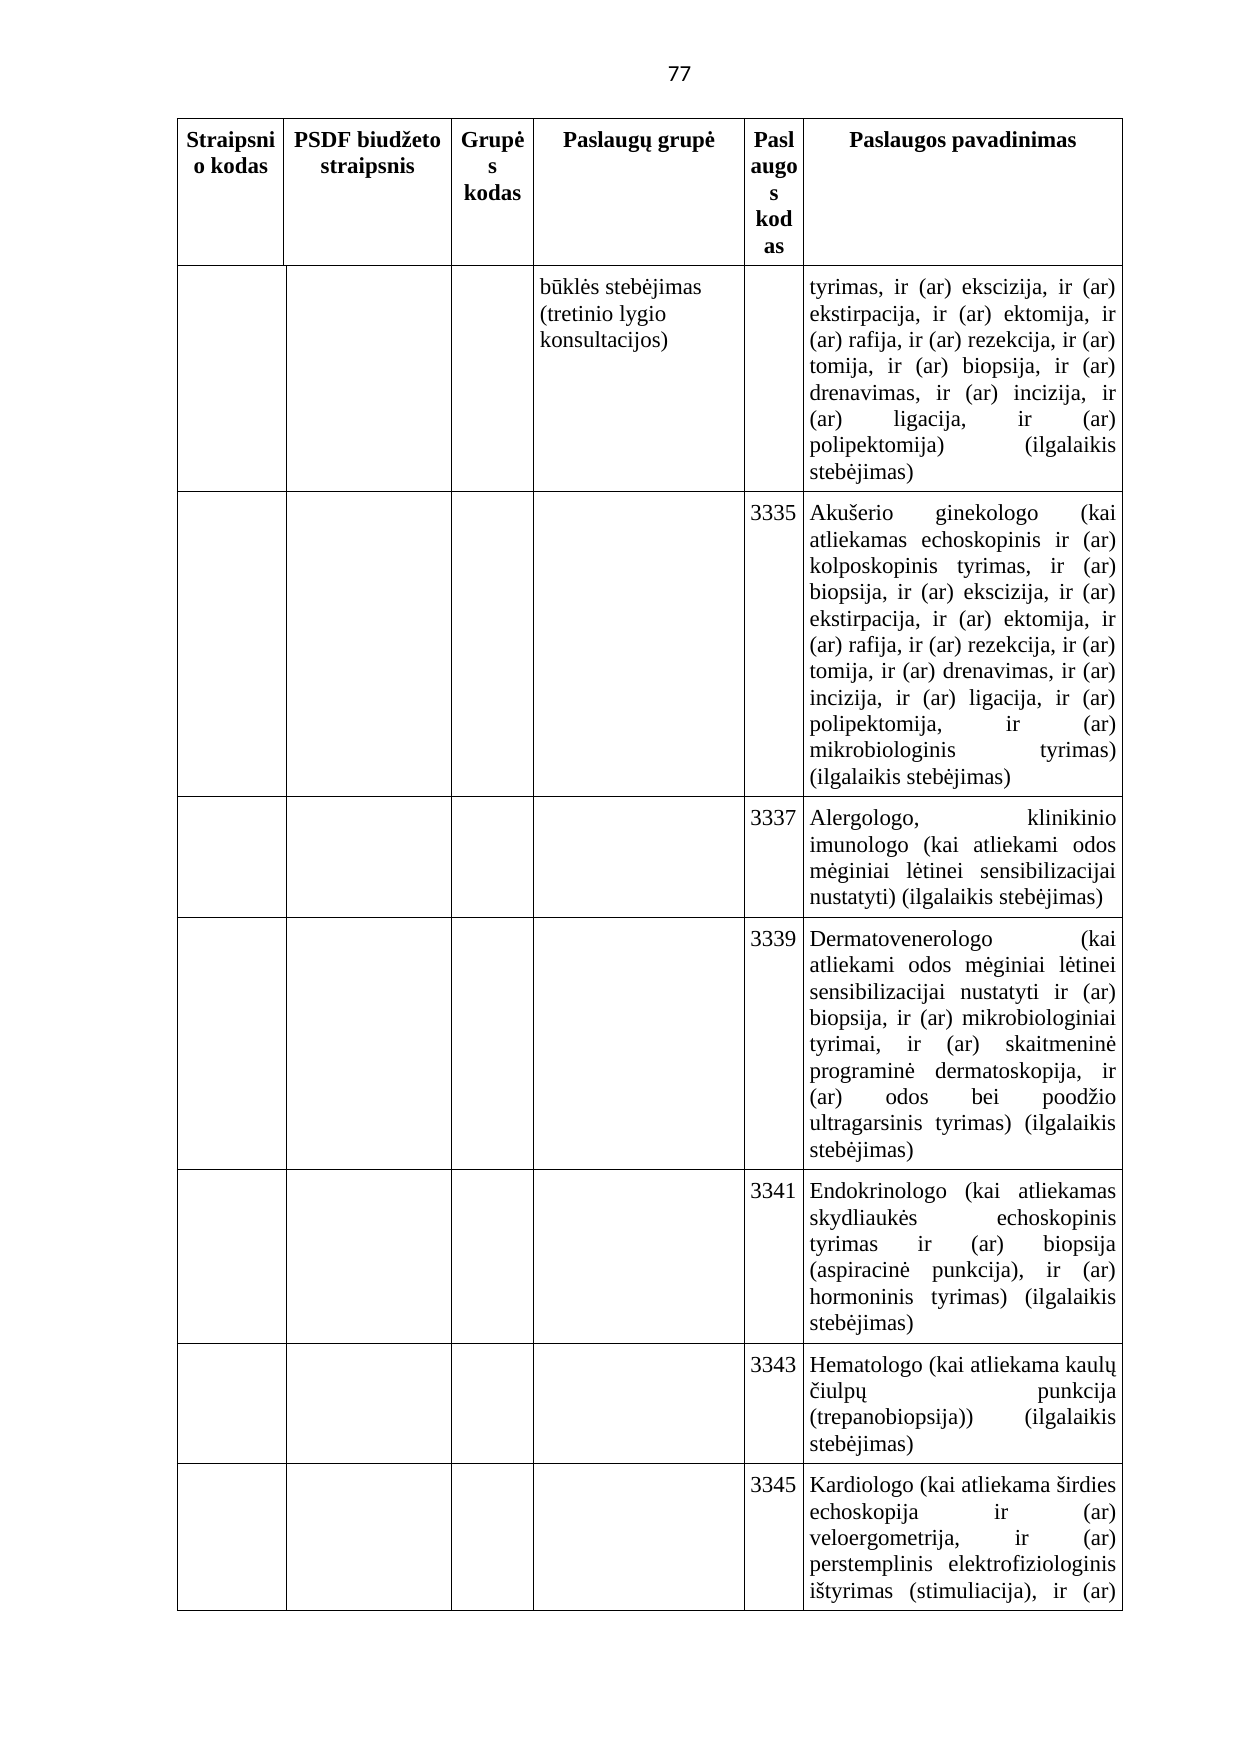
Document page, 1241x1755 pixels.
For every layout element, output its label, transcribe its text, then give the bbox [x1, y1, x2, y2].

table_cell [452, 266, 533, 491]
table_cell [534, 1170, 744, 1343]
table_cell [452, 1464, 533, 1610]
table_cell 3341 [745, 1170, 803, 1343]
table_cell [178, 266, 286, 491]
table_cell Dermatovenerologo (kai atliekami odos mėginiai lėtinei sensibilizacijai nustatyti ir (ar) biopsija, ir (ar) mikrobiologiniai tyrimai, ir (ar) skaitmeninė programinė dermatoskopija, ir (ar) odos bei poodžio ultragarsinis tyrimas) (ilgalaikis stebėjimas) [804, 918, 1122, 1169]
table_cell [452, 797, 533, 917]
table_cell [178, 918, 286, 1169]
table_cell Hematologo (kai atliekama kaulų čiulpų punkcija (trepanobiopsija)) (ilgalaikis stebėjimas) [804, 1344, 1122, 1463]
table_cell [452, 1170, 533, 1343]
table_cell Kardiologo (kai atliekama širdies echoskopija ir (ar) veloergometrija, ir (ar) perstemplinis elektrofiziologinis ištyrimas (stimuliacija), ir (ar) [804, 1464, 1122, 1610]
table_cell 3335 [745, 492, 803, 796]
table_cell [287, 1464, 451, 1610]
table_cell 3343 [745, 1344, 803, 1463]
table_cell Alergologo, klinikinio imunologo (kai atliekami odos mėginiai lėtinei sensibilizacijai nustatyti) (ilgalaikis stebėjimas) [804, 797, 1122, 917]
table_cell [287, 266, 451, 491]
table_cell [287, 1344, 451, 1463]
table_header Paslaugos pavadinimas [804, 119, 1122, 265]
table_cell [178, 797, 286, 917]
table_cell [452, 918, 533, 1169]
table_cell [534, 1344, 744, 1463]
table_cell [287, 1170, 451, 1343]
table_cell [452, 1344, 533, 1463]
table_cell tyrimas, ir (ar) ekscizija, ir (ar) ekstirpacija, ir (ar) ektomija, ir (ar) rafija, ir (ar) rezekcija, ir (ar) tomija, ir (ar) biopsija, ir (ar) drenavimas, ir (ar) incizija, ir (ar) ligacija, ir (ar) polipektomija) (ilgalaikis stebėjimas) [804, 266, 1122, 491]
table_cell [178, 1344, 286, 1463]
table_cell [287, 492, 451, 796]
table_cell [452, 492, 533, 796]
table_header Paslaugų grupė [534, 119, 744, 265]
table_cell [178, 492, 286, 796]
table_cell [534, 492, 744, 796]
table_header Paslaugos kodas [745, 119, 803, 265]
table_cell būklės stebėjimas (tretinio lygio konsultacijos) [534, 266, 744, 491]
table_cell [534, 1464, 744, 1610]
table_header Straipsnio kodas [178, 119, 283, 265]
table_cell [745, 266, 803, 491]
table_cell Akušerio ginekologo (kai atliekamas echoskopinis ir (ar) kolposkopinis tyrimas, ir (ar) biopsija, ir (ar) ekscizija, ir (ar) ekstirpacija, ir (ar) ektomija, ir (ar) rafija, ir (ar) rezekcija, ir (ar) tomija, ir (ar) drenavimas, ir (ar) incizija, ir (ar) ligacija, ir (ar) polipektomija, ir (ar) mikrobiologinis tyrimas) (ilgalaikis stebėjimas) [804, 492, 1122, 796]
table_cell Endokrinologo (kai atliekamas skydliaukės echoskopinis tyrimas ir (ar) biopsija (aspiracinė punkcija), ir (ar) hormoninis tyrimas) (ilgalaikis stebėjimas) [804, 1170, 1122, 1343]
table_cell 3339 [745, 918, 803, 1169]
table_cell [178, 1464, 286, 1610]
table_cell [534, 797, 744, 917]
table_cell [178, 1170, 286, 1343]
table_cell [534, 918, 744, 1169]
table_cell 3345 [745, 1464, 803, 1610]
table_header PSDF biudžeto straipsnis [284, 119, 451, 265]
table_cell [287, 918, 451, 1169]
table_cell 3337 [745, 797, 803, 917]
table_cell [287, 797, 451, 917]
table_header Grupės kodas [452, 119, 533, 265]
